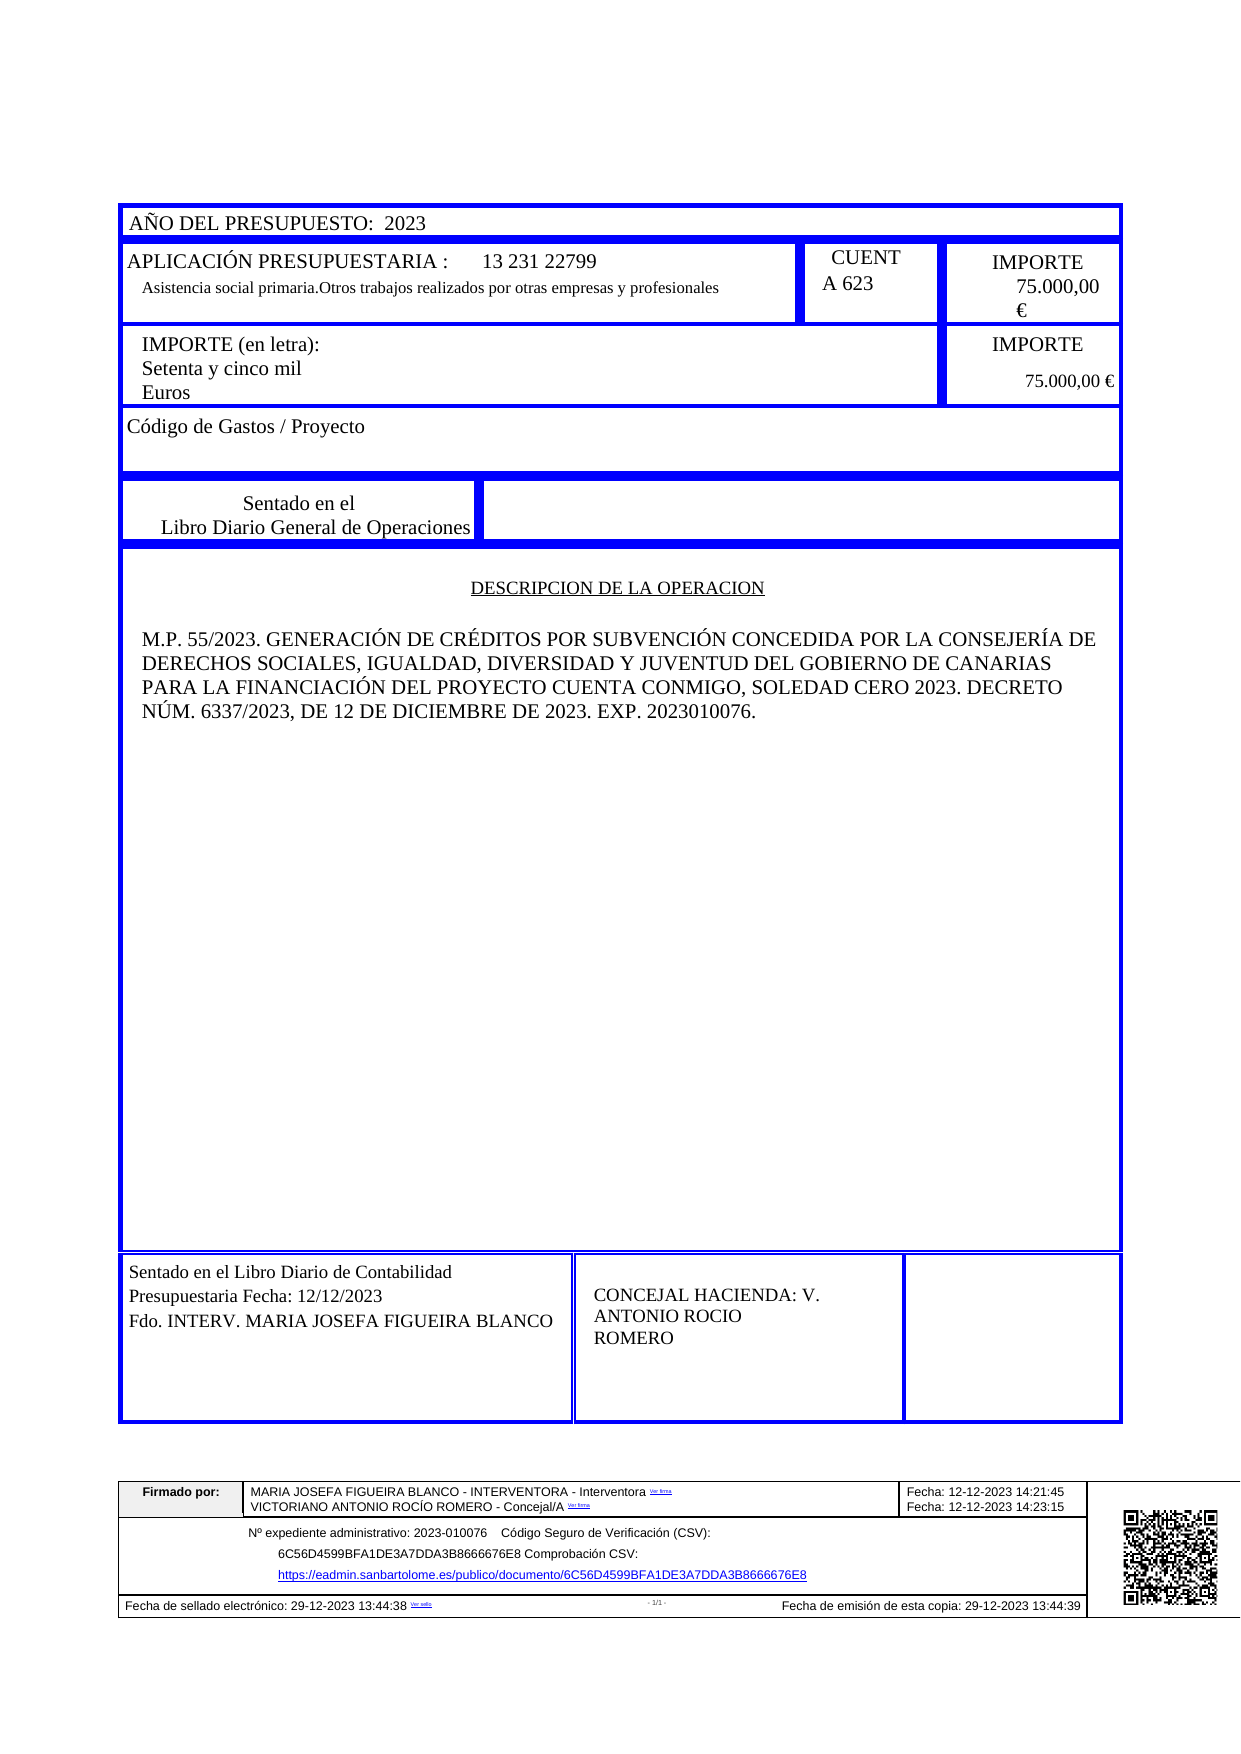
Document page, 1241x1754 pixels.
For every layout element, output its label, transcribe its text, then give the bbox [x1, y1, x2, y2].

table_cell Sentado en el Libro Diario de Contabilidad Presupuestaria Fecha: 12/12/2023 Fdo. INTERV. MARIA JOSEFA FIGUEIRA BLANCO [123, 1255, 571, 1420]
table_cell CONCEJAL HACIENDA: V. ANTONIO ROCIO ROMERO [576, 1255, 902, 1420]
table_cell CUENTA 623 [805, 244, 937, 322]
table_cell Nº expediente administrativo: 2023-010076 Código Seguro de Verificación (CSV): 6C56D4599BFA1DE3A7DDA3B8666676E8 Comprobación CSV: https://eadmin.sanbartolome.es/publico/documento/6C56D4599BFA1DE3A7DDA3B8666676E8 [119, 1518, 1086, 1594]
table_header [1088, 1482, 1240, 1617]
table_cell IMPORTE 75.000,00 € [947, 244, 1119, 322]
table_header Fecha: 12-12-2023 14:21:45 Fecha: 12-12-2023 14:23:15 [900, 1482, 1086, 1516]
table_cell Código de Gastos / Proyecto [123, 408, 1119, 471]
table_cell IMPORTE (en letra): Setenta y cinco mil Euros [123, 326, 937, 404]
table_cell Fecha de sellado electrónico: 29-12-2023 13:44:38 Ver sello - 1/1 - Fecha de emisión de esta copia: 29-12-2023 13:44:39 [119, 1596, 1086, 1617]
table_header AÑO DEL PRESUPUESTO: 2023 [123, 208, 1119, 235]
table_cell IMPORTE 75.000,00 € [947, 326, 1119, 404]
table_cell APLICACIÓN PRESUPUESTARIA : 13 231 22799 Asistencia social primaria.Otros trabajos realizados por otras empresas y profesionales [123, 244, 795, 322]
table_cell DESCRIPCION DE LA OPERACION M.P. 55/2023. GENERACIÓN DE CRÉDITOS POR SUBVENCIÓN CONCEDIDA POR LA CONSEJERÍA DE DERECHOS SOCIALES, IGUALDAD, DIVERSIDAD Y JUVENTUD DEL GOBIERNO DE CANARIAS PARA LA FINANCIACIÓN DEL PROYECTO CUENTA CONMIGO, SOLEDAD CERO 2023. DECRETO NÚM. 6337/2023, DE 12 DE DICIEMBRE DE 2023. EXP. 2023010076. [123, 549, 1119, 1250]
table_cell [906, 1255, 1119, 1420]
table_cell Sentado en el Libro Diario General de Operaciones [123, 481, 474, 539]
table_header Firmado por: [119, 1482, 242, 1513]
table_cell [484, 481, 1119, 539]
table_header MARIA JOSEFA FIGUEIRA BLANCO - INTERVENTORA - Interventora Ver firma VICTORIANO ANTONIO ROCÍO ROMERO - Concejal/A Ver firma [244, 1482, 898, 1516]
